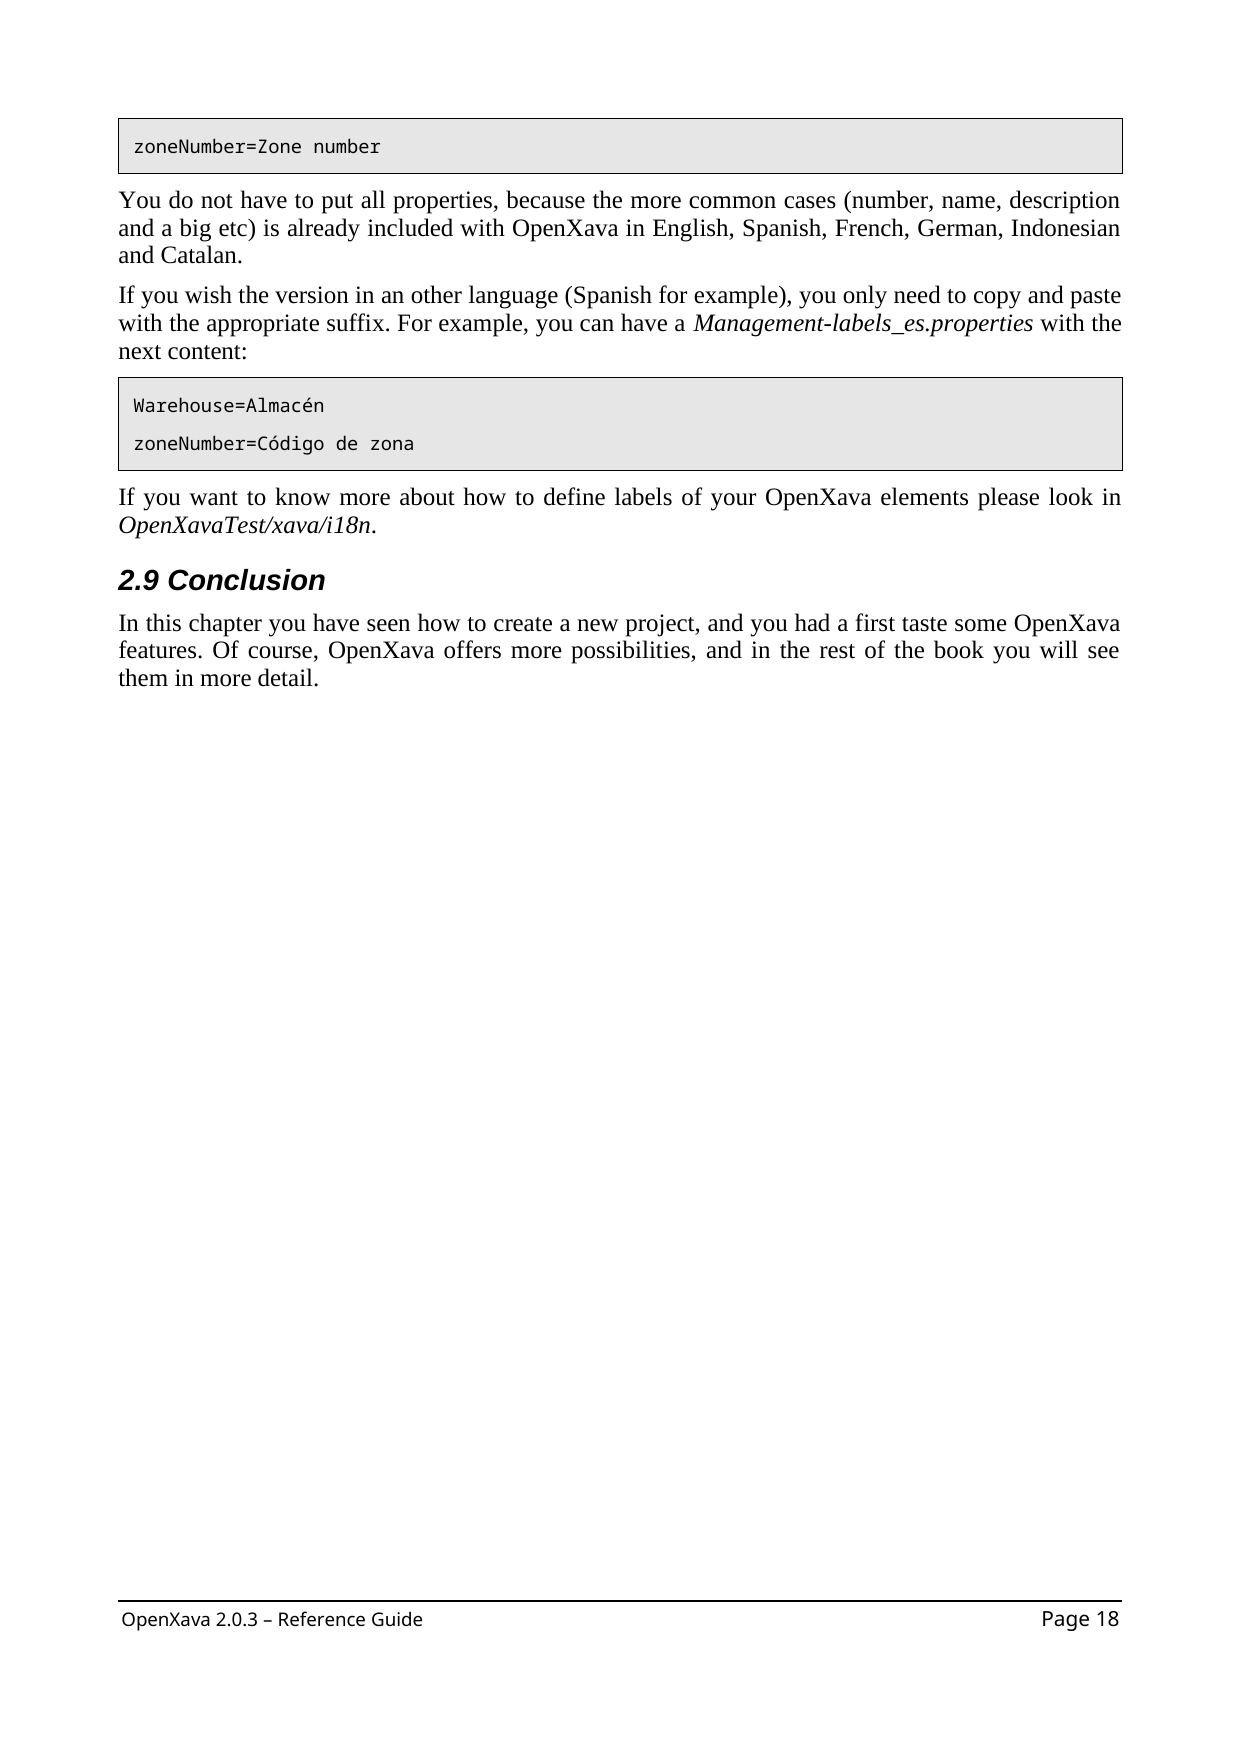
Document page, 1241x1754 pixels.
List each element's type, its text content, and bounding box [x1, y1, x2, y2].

text In this chapter you have seen how to create a new project, and you had a first taste some OpenXava features. Of course, OpenXava offers more possibilities, and in the rest of the book you will see them in more detail. [118, 609, 1122, 692]
text zoneNumber=Zone number [119, 119, 1122, 173]
text zoneNumber=Código de zona [119, 415, 1122, 470]
text If you want to know more about how to define labels of your OpenXava elements please look in OpenXavaTest/xava/i18n. [118, 483, 1122, 538]
text If you wish the version in an other language (Spanish for example), you only need to copy and paste with the appropriate suffix. For example, you can have a Management-labels_es.properties with the next content: [118, 282, 1122, 365]
text You do not have to put all properties, because the more common cases (number, name, description and a big etc) is already included with OpenXava in English, Spanish, French, German, Indonesian and Catalan. [118, 186, 1122, 269]
text Warehouse=Almacén [119, 378, 1122, 415]
subtitle Conclusion [118, 563, 1122, 596]
